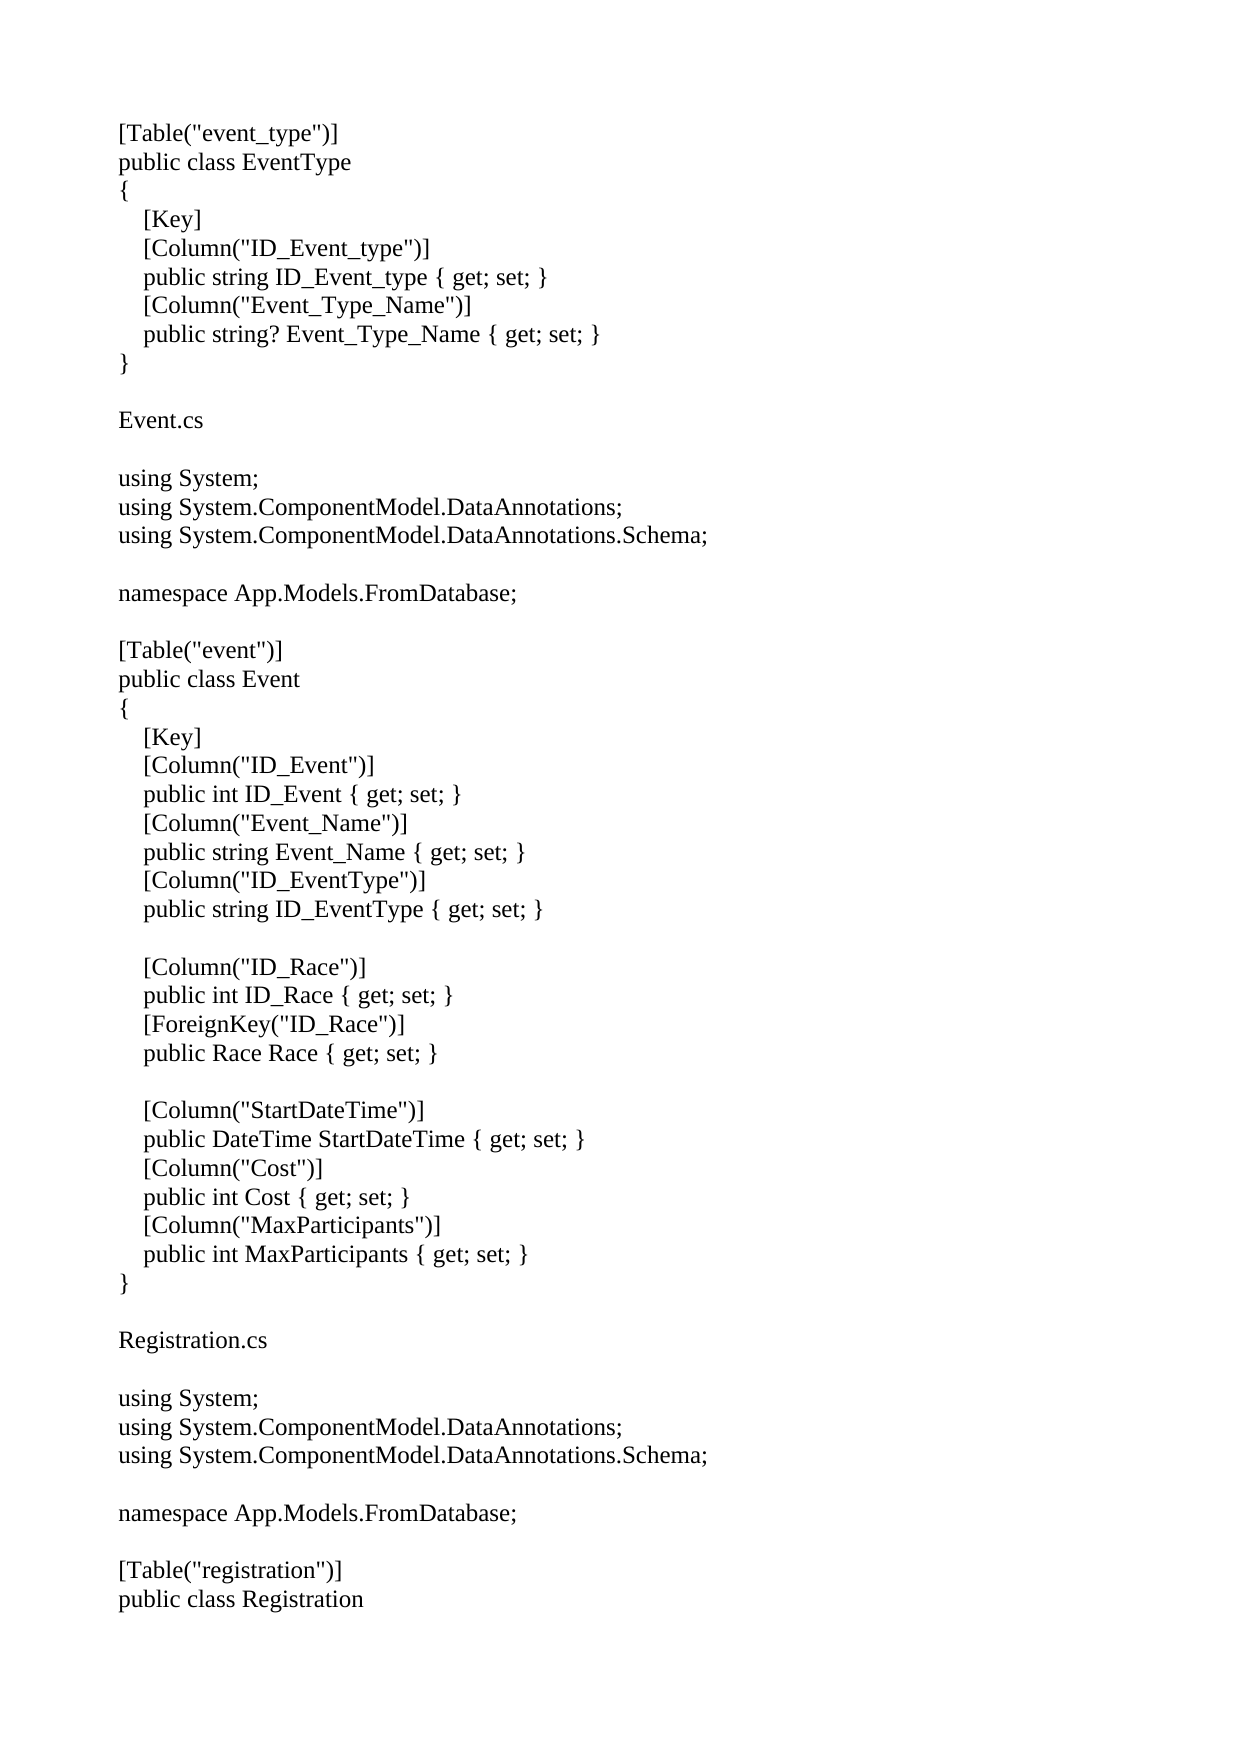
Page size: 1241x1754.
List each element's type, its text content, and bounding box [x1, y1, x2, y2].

subtitle using System; using System.ComponentModel.DataAnnotations; using System.ComponentModel.DataAnnotations.Schema; namespace App.Models.FromDatabase; [Table("registration")] public class Registration [118, 1383, 1122, 1613]
subtitle Event.cs [118, 406, 1122, 463]
subtitle Registration.cs [118, 1326, 1122, 1383]
subtitle using System; using System.ComponentModel.DataAnnotations; using System.ComponentModel.DataAnnotations.Schema; namespace App.Models.FromDatabase; [Table("event")] public class Event { [Key] [Column("ID_Event")] public int ID_Event { get; set; } [Column("Event_Name")] public string Event_Name { get; set; } [Column("ID_EventType")] public string ID_EventType { get; set; } [Column("ID_Race")] public int ID_Race { get; set; } [ForeignKey("ID_Race")] public Race Race { get; set; } [Column("StartDateTime")] public DateTime StartDateTime { get; set; } [Column("Cost")] public int Cost { get; set; } [Column("MaxParticipants")] public int MaxParticipants { get; set; } } [118, 463, 1122, 1326]
subtitle [Table("event_type")] public class EventType { [Key] [Column("ID_Event_type")] public string ID_Event_type { get; set; } [Column("Event_Type_Name")] public string? Event_Type_Name { get; set; } } [118, 118, 1122, 406]
